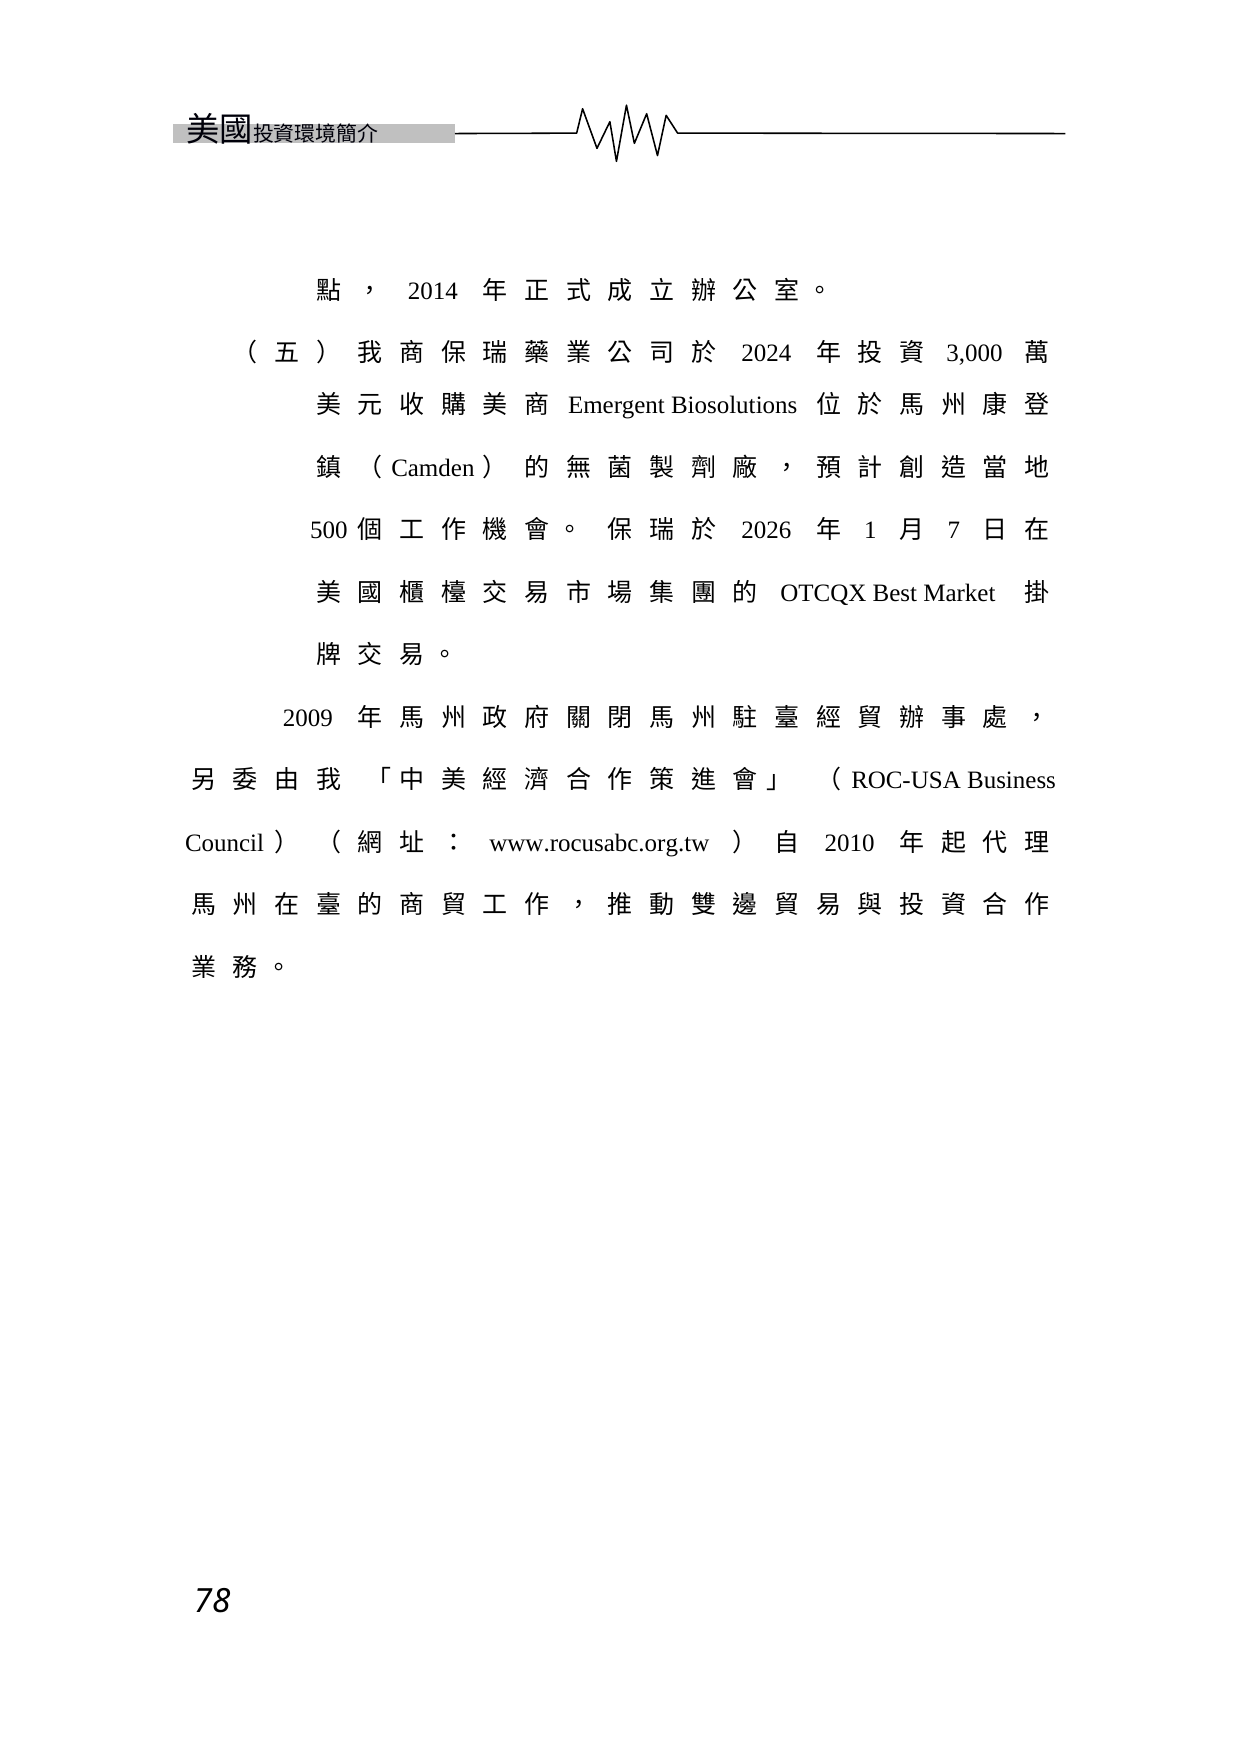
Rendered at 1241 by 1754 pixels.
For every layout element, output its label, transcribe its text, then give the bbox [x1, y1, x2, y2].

text （五）我商保瑞藥業公司於2024年投資3,000萬美元收購美商Emergent Biosolutions位於馬州康登鎮（Camden）的無菌製劑廠，預計創造當地500個工作機會。保瑞於2026年1月7日在美國櫃檯交易市場集團的OTCQX Best Market 掛牌交易。 [207, 299, 1058, 674]
text 2009年馬州政府關閉馬州駐臺經貿辦事處，另委由我「中美經濟合作策進會」（ROC-USA Business Council）（網址：www.rocusabc.org.tw）自2010年起代理馬州在臺的商貿工作，推動雙邊貿易與投資合作業務。 [183, 674, 1058, 986]
text 點，2014年正式成立辦公室。 [207, 236, 1058, 299]
